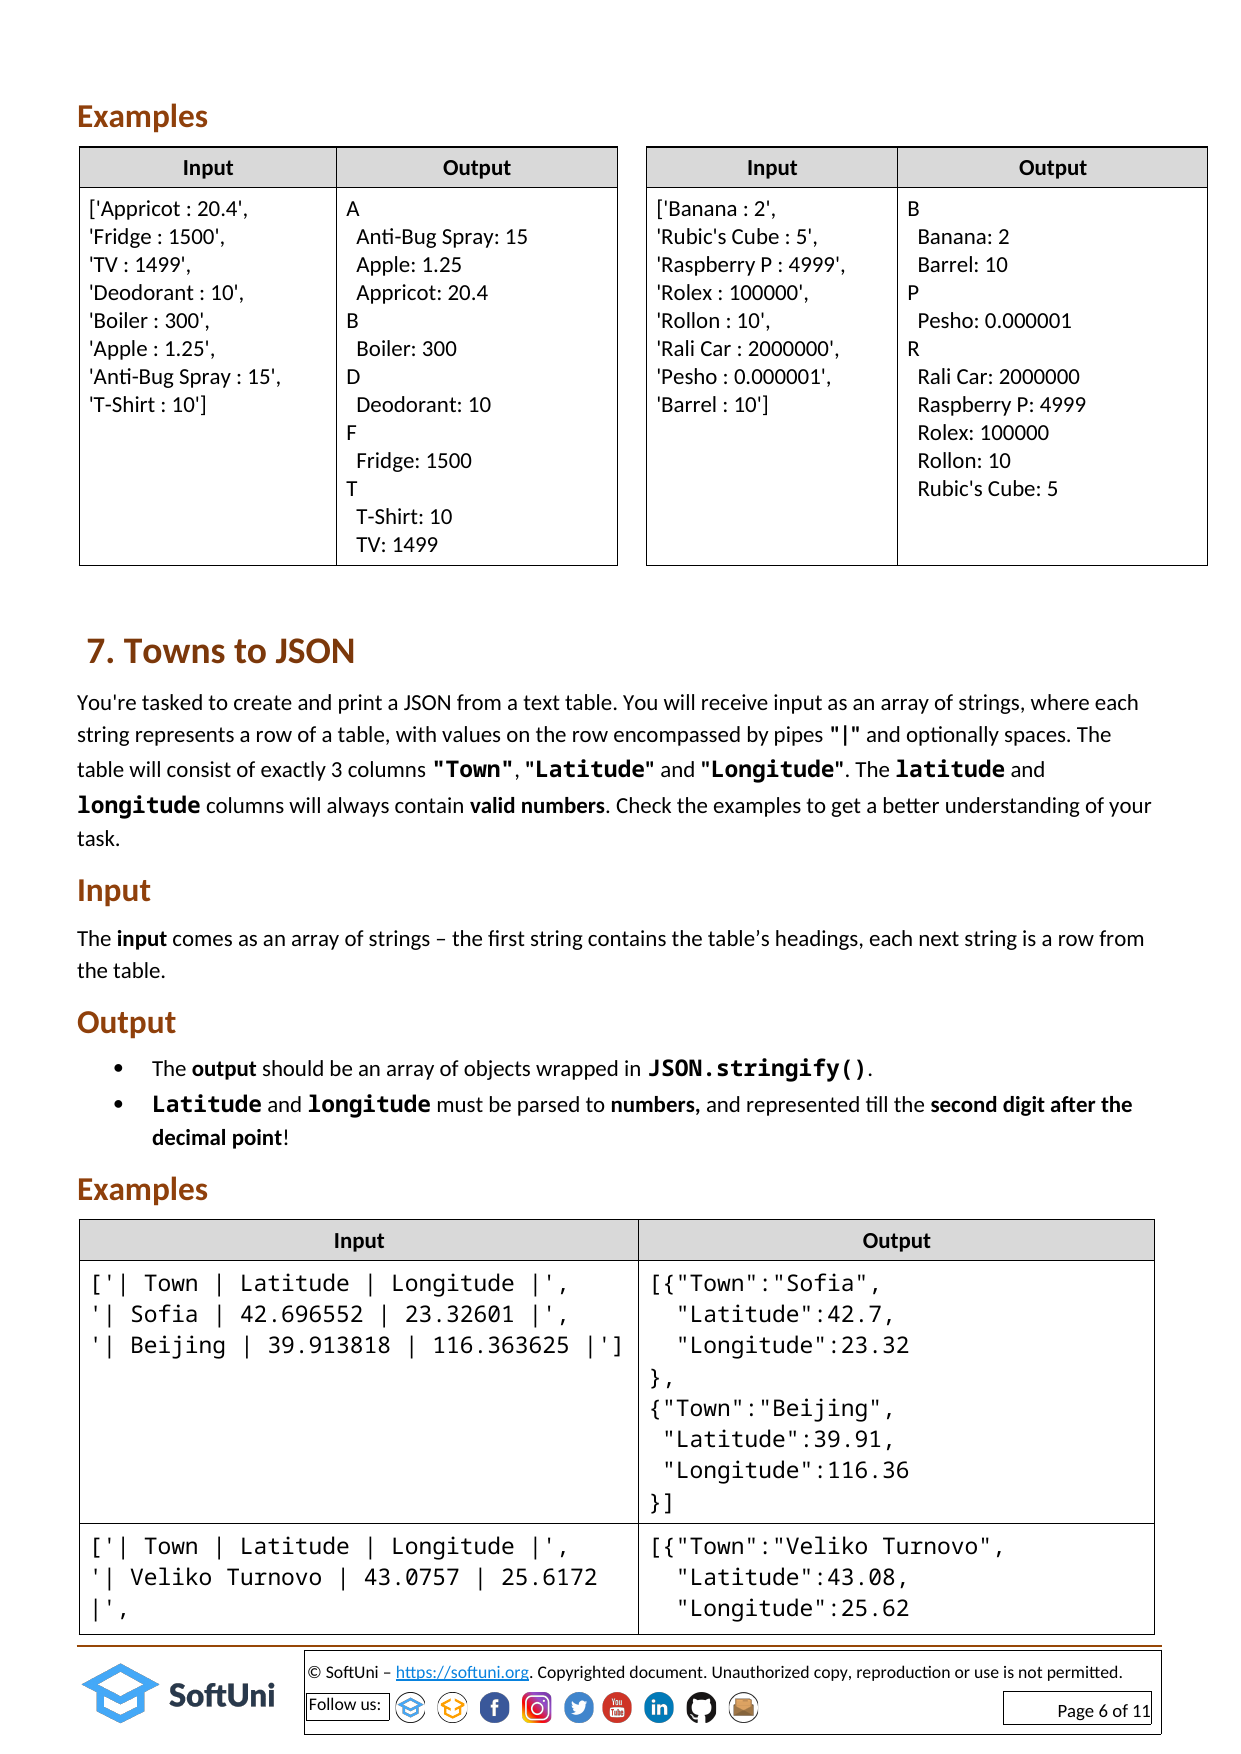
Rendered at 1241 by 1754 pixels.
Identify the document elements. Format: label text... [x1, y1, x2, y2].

table_header Output [337, 148, 617, 187]
subtitle Examples [77, 1168, 1163, 1208]
picture [437, 1692, 468, 1723]
table_header Output [639, 1220, 1154, 1260]
picture [686, 1692, 717, 1723]
table_cell A Anti-Bug Spray: 15 Apple: 1.25 Appricot: 20.4 B Boiler: 300 D Deodorant: 10 F Fridge: 1500 T T-Shirt: 10 TV: 1499 [337, 188, 617, 564]
table_cell [618, 187, 646, 564]
table_header [618, 146, 646, 187]
table_header Input [80, 1220, 638, 1260]
text The input comes as an array of strings – the first string contains the table’s headings, each next string is a row from the table. [77, 924, 1163, 984]
text You're tasked to create and print a JSON from a text table. You will receive input as an array of strings, where each string represents a row of a table, with values on the row encompassed by pipes "|" and optionally spaces. The table will consist of exactly 3 columns "Town", "Latitude" and "Longitude". The latitude and longitude columns will always contain valid numbers. Check the examples to get a better understanding of your task. [77, 688, 1163, 852]
table_cell B Banana: 2 Barrel: 10 P Pesho: 0.000001 R Rali Car: 2000000 Raspberry P: 4999 Rolex: 100000 Rollon: 10 Rubic's Cube: 5 [898, 188, 1207, 564]
picture [658, 1705, 667, 1714]
picture [602, 1692, 632, 1723]
table_cell ['| Town | Latitude | Longitude |', '| Veliko Turnovo | 43.0757 | 25.6172 |', [80, 1524, 638, 1634]
table_cell ['| Town | Latitude | Longitude |', '| Sofia | 42.696552 | 23.32601 |', '| Beijing | 39.913818 | 116.363625 |'] [80, 1261, 638, 1523]
picture [728, 1692, 759, 1723]
picture [75, 1658, 281, 1729]
picture [644, 1692, 653, 1701]
picture [644, 1714, 653, 1723]
table_cell ['Banana : 2', 'Rubic's Cube : 5', 'Raspberry P : 4999', 'Rolex : 100000', 'Rollon : 10', 'Rali Car : 2000000', 'Pesho : 0.000001', 'Barrel : 10'] [647, 188, 897, 564]
subtitle Input [77, 869, 1163, 909]
picture [564, 1692, 594, 1723]
table_header Input [647, 148, 897, 187]
table_header Output [898, 148, 1207, 187]
table_cell [{"Town":"Sofia", "Latitude":42.7, "Longitude":23.32 }, {"Town":"Beijing", "Latitude":39.91, "Longitude":116.36 }] [639, 1261, 1154, 1523]
picture [665, 1692, 674, 1701]
subtitle Output [77, 1001, 1163, 1042]
table_cell ['Appricot : 20.4', 'Fridge : 1500', 'TV : 1499', 'Deodorant : 10', 'Boiler : 300', 'Apple : 1.25', 'Anti-Bug Spray : 15', 'T-Shirt : 10'] [80, 188, 336, 564]
list Latitude and longitude must be parsed to numbers, and represented till the second digit after the decimal point! [114, 1088, 1163, 1151]
picture [665, 1714, 674, 1723]
table_cell [{"Town":"Veliko Turnovo", "Latitude":43.08, "Longitude":25.62 [639, 1524, 1154, 1634]
list The output should be an array of objects wrapped in JSON.stringify(). [114, 1052, 1163, 1083]
picture [395, 1692, 425, 1723]
subtitle Examples [77, 95, 1163, 136]
table_header Input [80, 148, 336, 187]
subtitle Towns to JSON [86, 627, 1163, 673]
picture [480, 1692, 510, 1723]
picture [522, 1692, 552, 1723]
